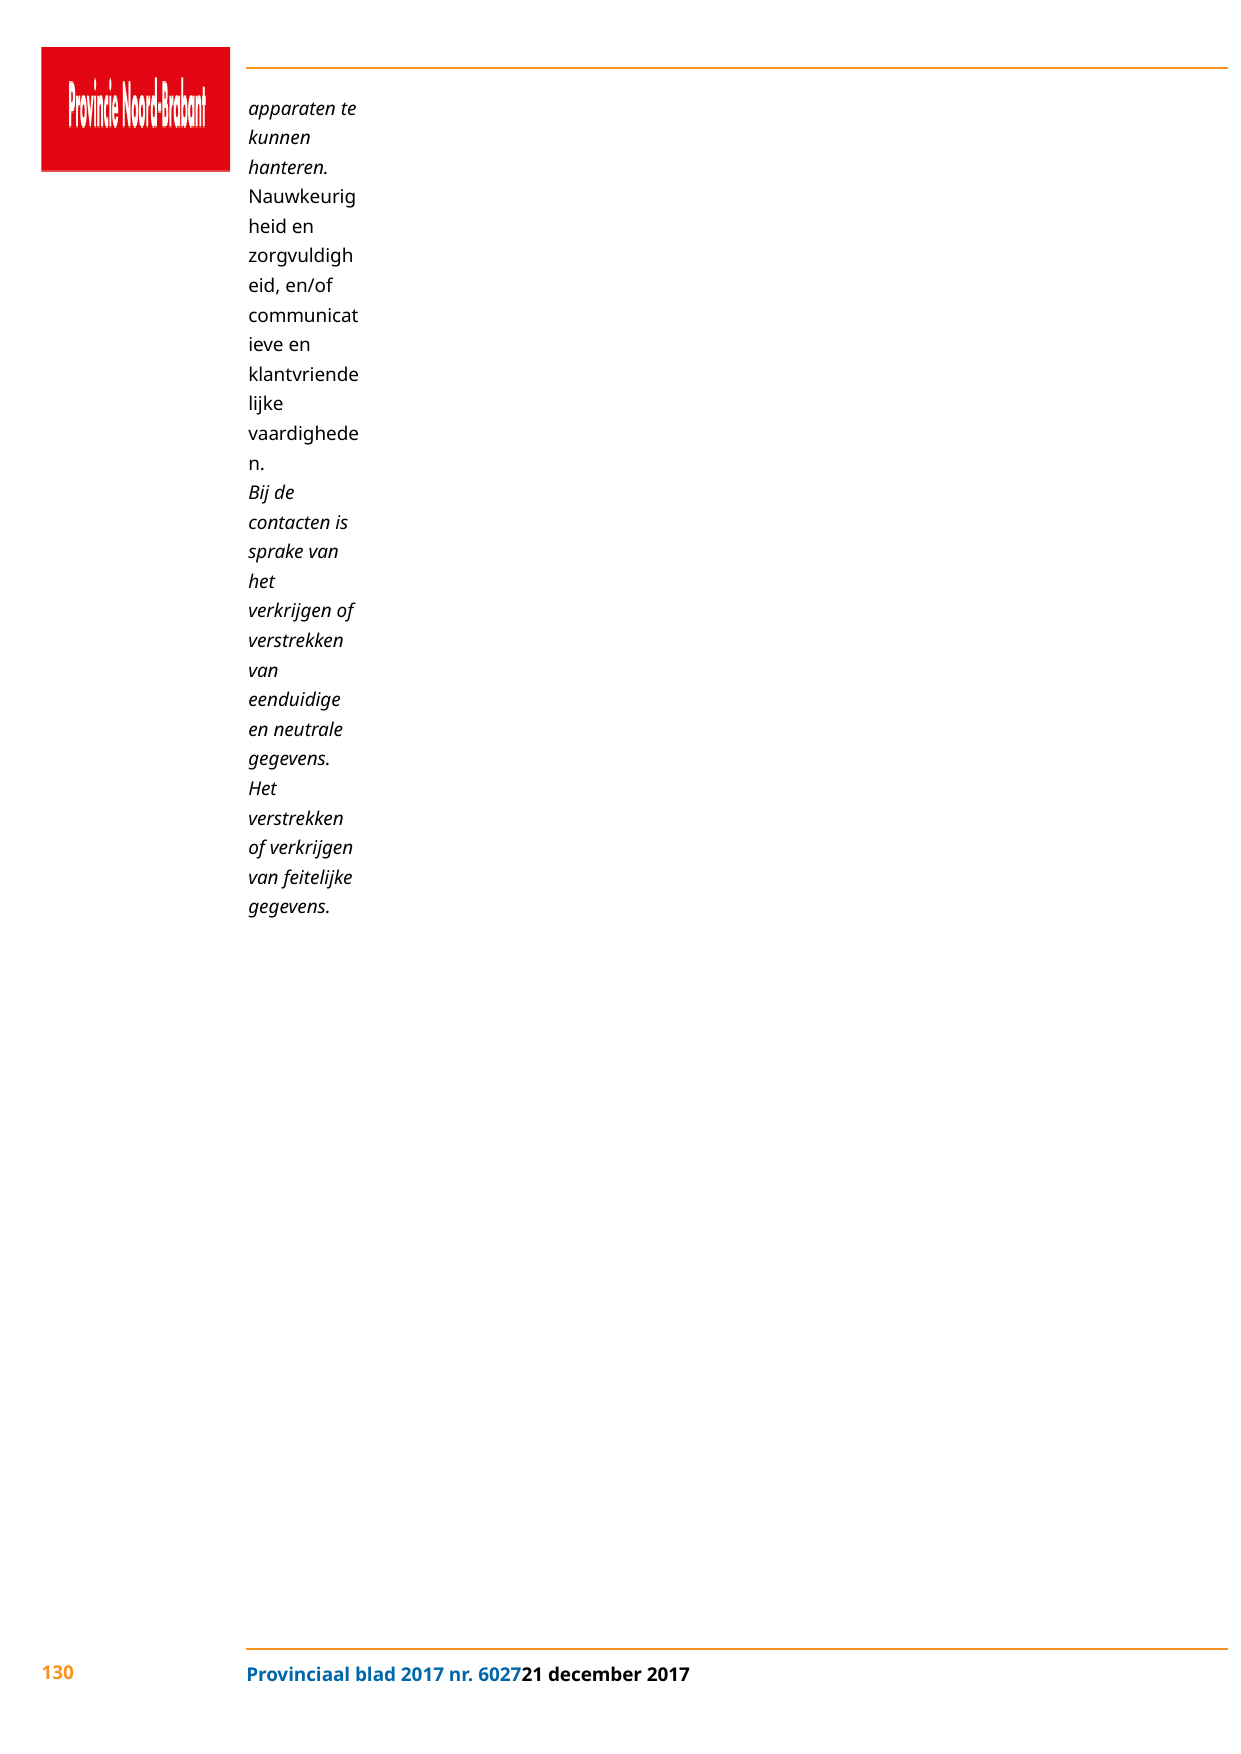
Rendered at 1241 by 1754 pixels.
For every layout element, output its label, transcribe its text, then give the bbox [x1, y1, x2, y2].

table_cell [1039, 95, 1152, 949]
table_cell [700, 95, 813, 949]
table_cell [926, 95, 1038, 949]
table_cell apparaten te kunnen hanteren. Nauwkeurigheid en zorgvuldigheid, en/of communicatieve en klantvriendelijke vaardigheden. Bij de contacten is sprake van het verkrijgen of verstrekken van eenduidige en neutrale gegevens. Het verstrekken of verkrijgen van feitelijke gegevens. [248, 95, 361, 949]
table_cell [587, 95, 700, 949]
table_cell [813, 95, 926, 949]
table_cell [361, 95, 474, 949]
table_cell [474, 95, 587, 949]
picture [41, 47, 231, 172]
